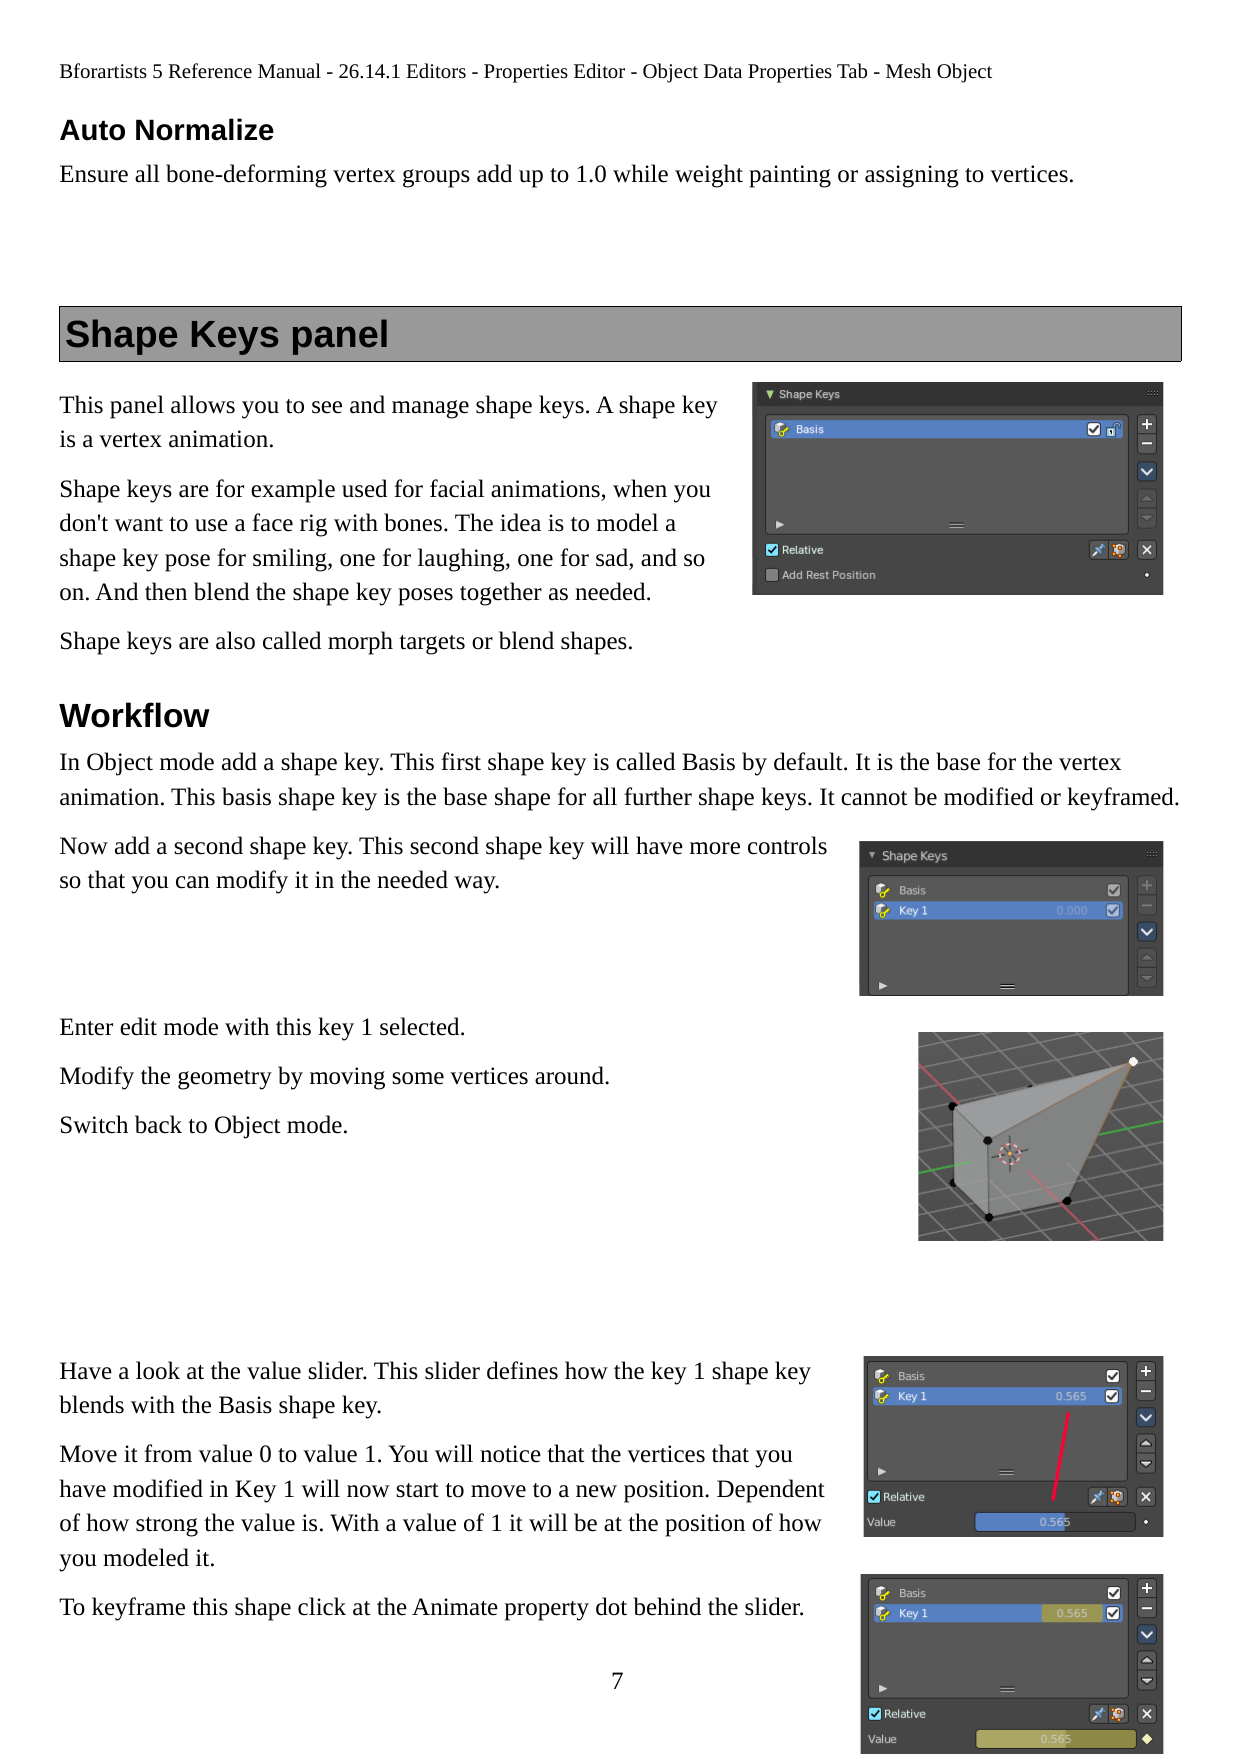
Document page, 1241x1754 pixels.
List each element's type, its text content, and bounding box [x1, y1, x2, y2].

text In Object mode add a shape key. This first shape key is called Basis by default. It is the base for the vertex animation. This basis shape key is the base shape for all further shape keys. It cannot be modified or keyframed. [59, 747, 1181, 810]
picture [863, 1356, 1164, 1537]
subtitle Auto Normalize [59, 113, 1181, 146]
text Have a look at the value slider. This slider defines how the key 1 shape key blends with the Basis shape key. [59, 1356, 863, 1419]
text Now add a second shape key. This second shape key will have more controls so that you can modify it in the needed way. [59, 831, 1181, 894]
picture [752, 382, 1164, 595]
picture [918, 1032, 1164, 1241]
text Enter edit mode with this key 1 selected. [59, 1012, 1181, 1041]
text Modify the geometry by moving some vertices around. [59, 1061, 918, 1090]
table_header Shape Keys panel [60, 307, 1181, 361]
text Switch back to Object mode. [59, 1111, 918, 1139]
text To keyframe this shape click at the Animate property dot behind the slider. [59, 1592, 860, 1621]
picture [860, 1574, 1164, 1754]
subtitle Workflow [59, 696, 1181, 735]
text Move it from value 0 to value 1. You will notice that the vertices that you have modified in Key 1 will now start to move to a new position. Dependent of how strong the value is. With a value of 1 it will be at the position of how you modeled it. [59, 1439, 1181, 1572]
text Shape keys are for example used for facial animations, when you don't want to use a face rig with bones. The idea is to model a shape key pose for smiling, one for laughing, one for sad, and so on. And then blend the shape key poses together as needed. [59, 474, 1181, 606]
text Shape keys are also called morph targets or blend shapes. [59, 626, 1181, 655]
picture [859, 841, 1164, 996]
text Ensure all bone-deforming vertex groups add up to 1.0 while weight painting or assigning to vertices. [59, 159, 1181, 188]
text This panel allows you to see and manage shape keys. A shape key is a vertex animation. [59, 390, 752, 453]
